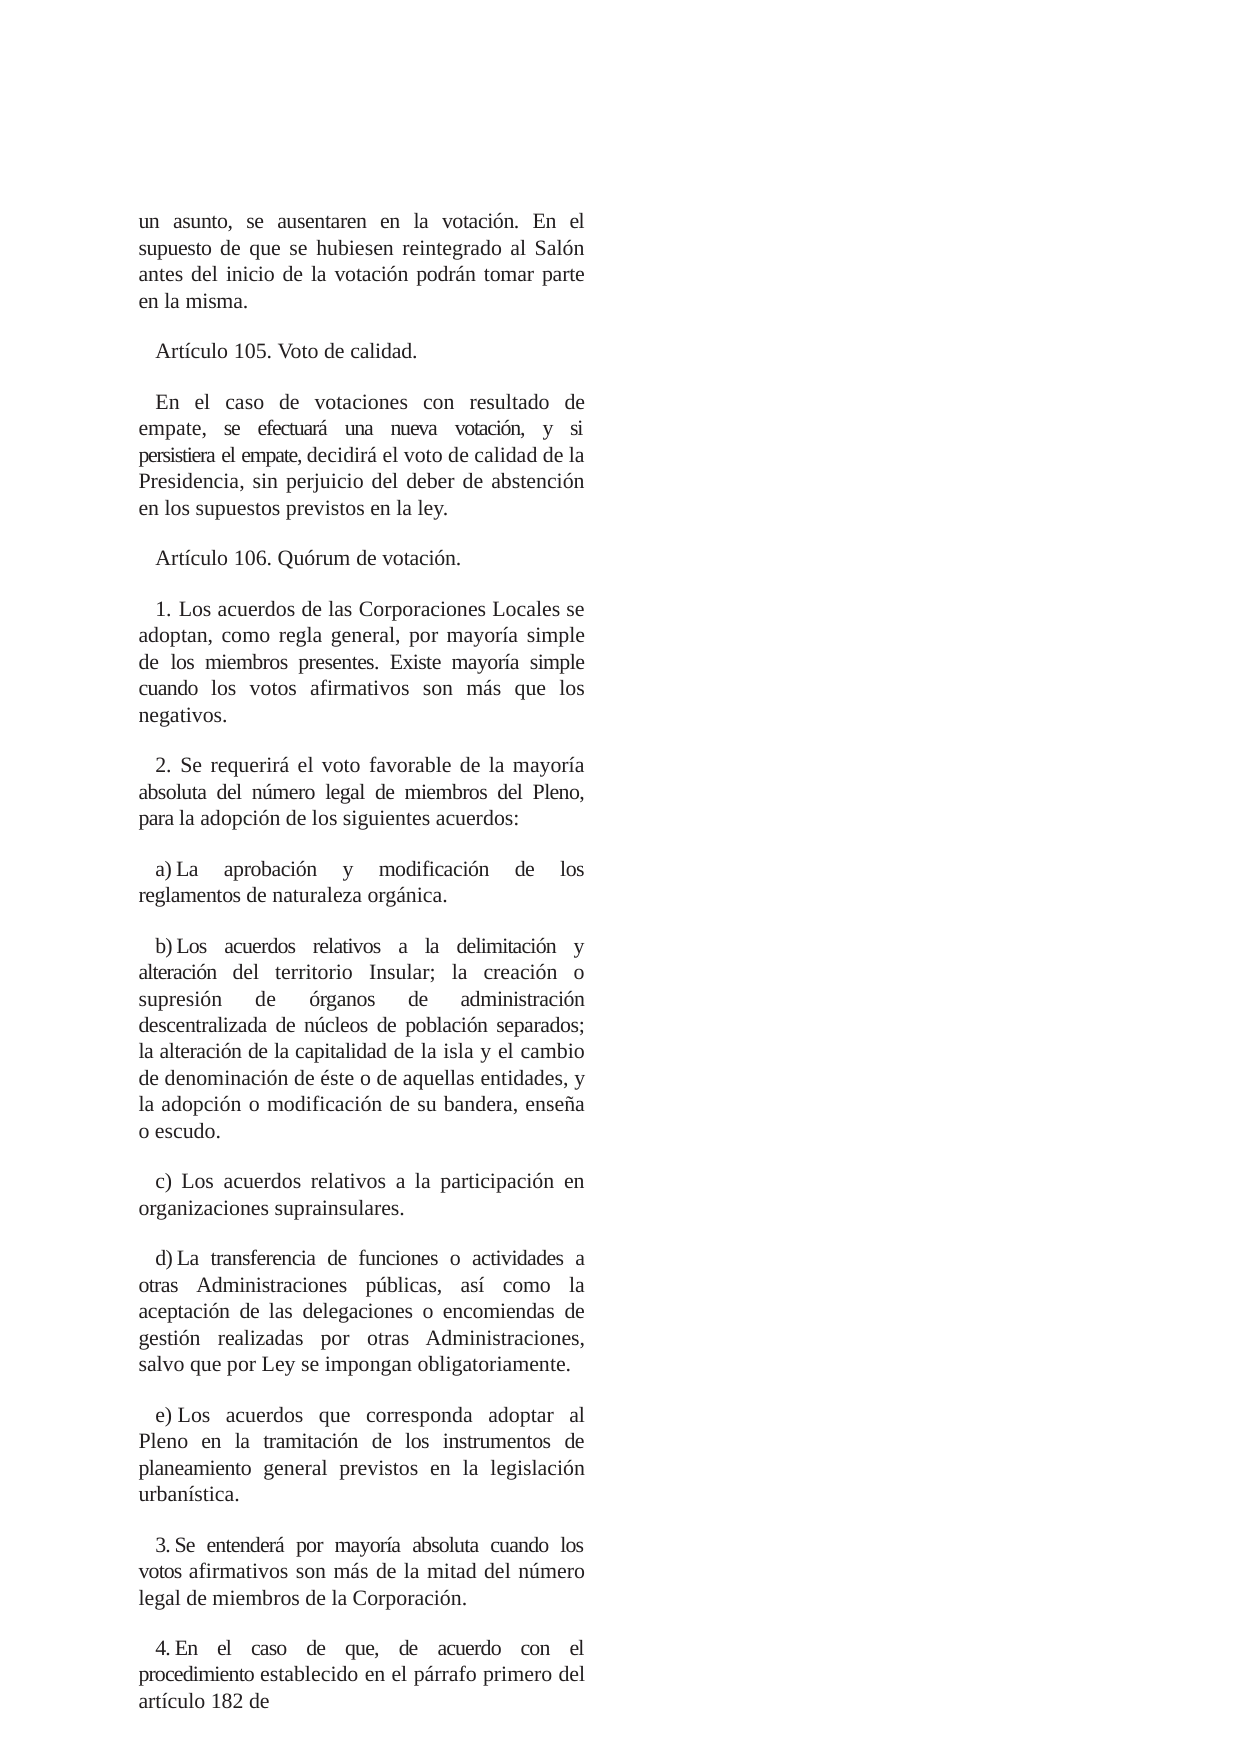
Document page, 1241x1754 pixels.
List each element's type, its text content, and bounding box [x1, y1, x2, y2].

list La transferencia de funciones o actividades a otras Administraciones públicas, así como la aceptación de las delegaciones o encomiendas de gestión realizadas por otras Administraciones, salvo que por Ley se impongan obligatoriamente. [138, 1245, 585, 1376]
text Artículo 106. Quórum de votación. [155, 545, 596, 571]
list Los acuerdos relativos a la participación en organizaciones suprainsulares. [138, 1168, 585, 1220]
list Se requerirá el voto favorable de la mayoría absoluta del número legal de miembros del Pleno, para la adopción de los siguientes acuerdos: [138, 752, 585, 831]
list Los acuerdos de las Corporaciones Locales se adoptan, como regla general, por mayoría simple de los miembros presentes. Existe mayoría simple cuando los votos afirmativos son más que los negativos. [138, 596, 585, 727]
list La aprobación y modificación de los reglamentos de naturaleza orgánica. [138, 856, 585, 907]
text un asunto, se ausentaren en la votación. En el supuesto de que se hubiesen reintegrado al Salón antes del inicio de la votación podrán tomar parte en la misma. [138, 208, 585, 313]
list En el caso de que, de acuerdo con el procedimiento establecido en el párrafo primero del artículo 182 de [138, 1635, 585, 1713]
list Los acuerdos relativos a la delimitación y alteración del territorio Insular; la creación o supresión de órganos de administración descentralizada de núcleos de población separados; la alteración de la capitalidad de la isla y el cambio de denominación de éste o de aquellas entidades, y la adopción o modificación de su bandera, enseña o escudo. [138, 933, 585, 1143]
text Artículo 105. Voto de calidad. [155, 338, 596, 363]
list Los acuerdos que corresponda adoptar al Pleno en la tramitación de los instrumentos de planeamiento general previstos en la legislación urbanística. [138, 1402, 585, 1506]
list Se entenderá por mayoría absoluta cuando los votos afirmativos son más de la mitad del número legal de miembros de la Corporación. [138, 1532, 585, 1610]
text En el caso de votaciones con resultado de empate, se efectuará una nueva votación, y si persistiera el empate, decidirá el voto de calidad de la Presidencia, sin perjuicio del deber de abstención en los supuestos previstos en la ley. [138, 389, 585, 520]
